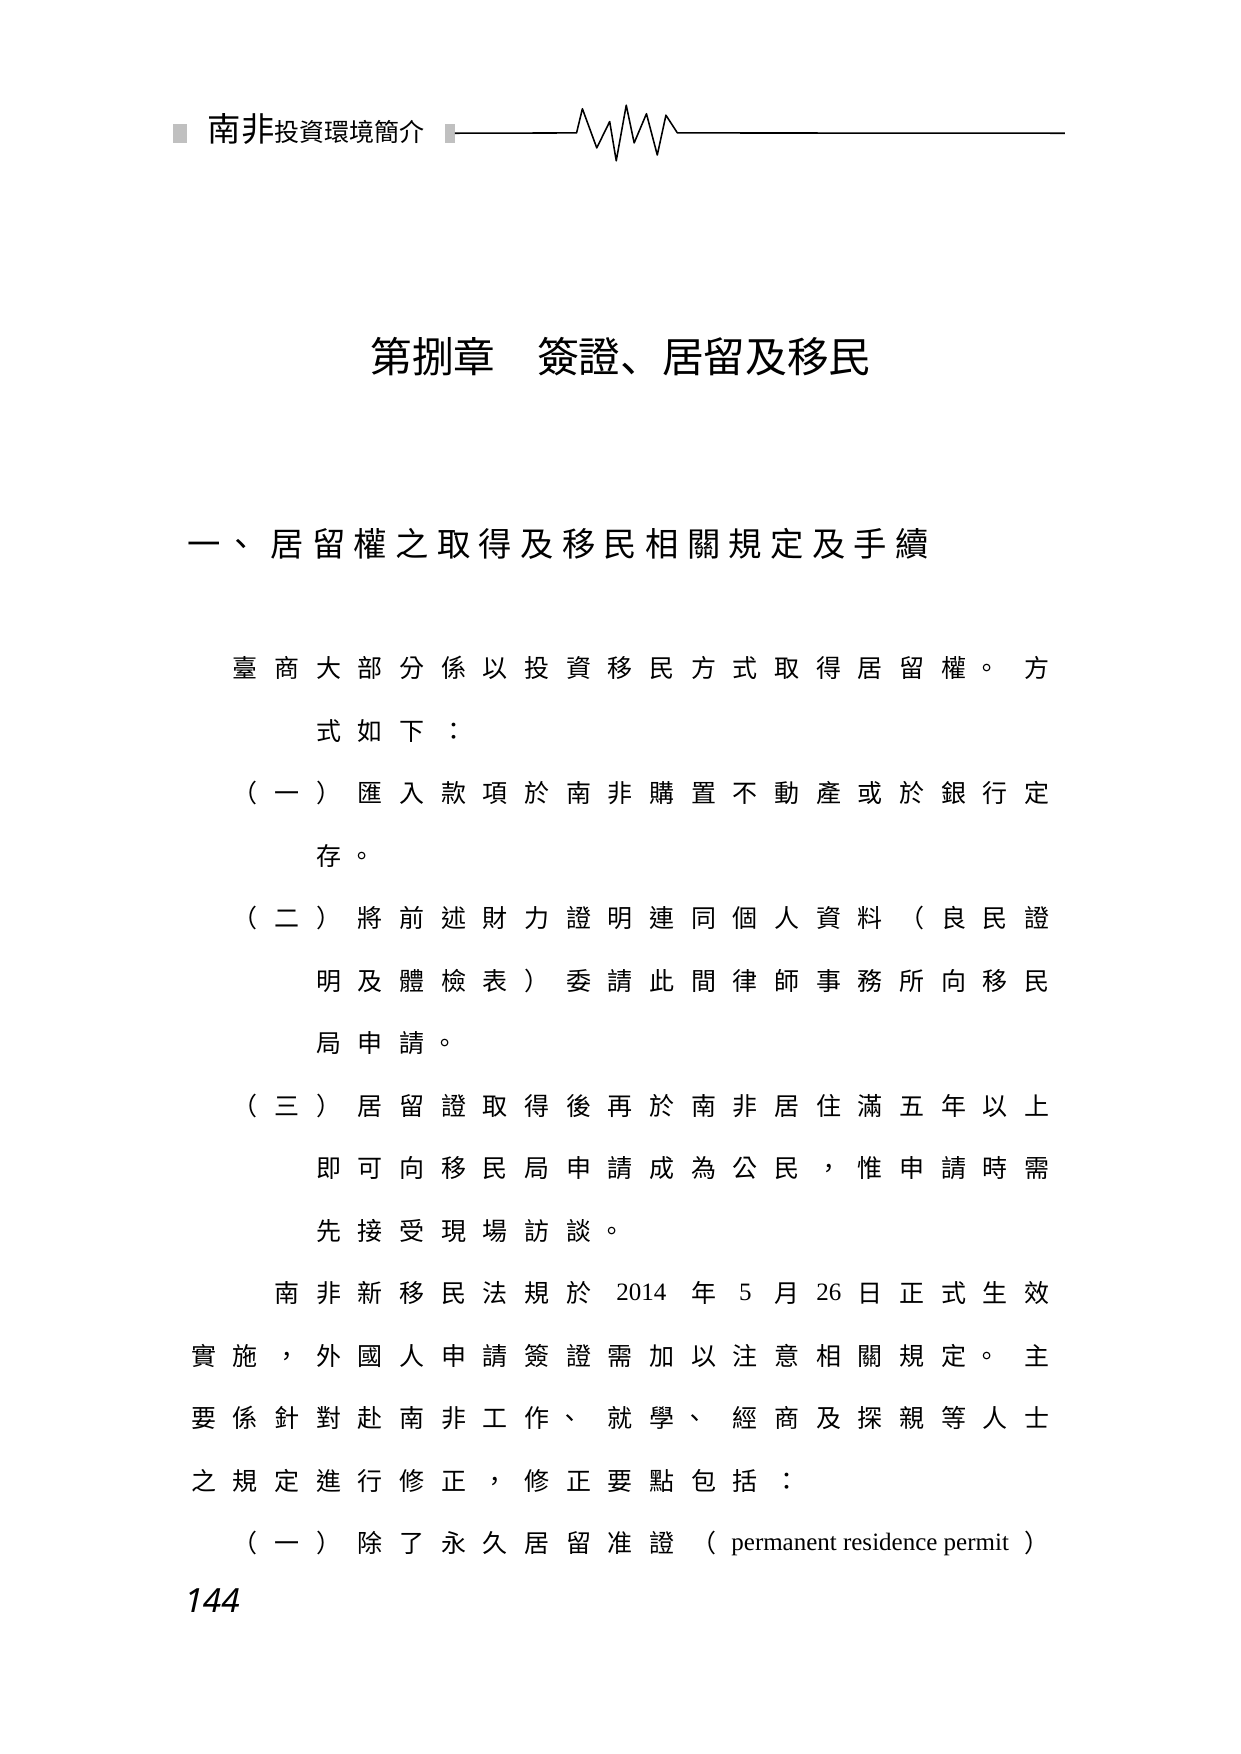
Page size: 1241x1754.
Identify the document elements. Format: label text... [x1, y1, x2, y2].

text （一）除了永久居留准證（permanent residence permit） [207, 1500, 1058, 1563]
text 一、居留權之取得及移民相關規定及手續 [183, 500, 1058, 563]
text 第捌章 簽證、居留及移民 [183, 313, 1058, 375]
text 南非新移民法規於2014年5月26日正式生效實施，外國人申請簽證需加以注意相關規定。主要係針對赴南非工作、就學、經商及探親等人士之規定進行修正，修正要點包括： [183, 1250, 1058, 1500]
text （一）匯入款項於南非購置不動產或於銀行定存。 [207, 750, 1058, 875]
text （二）將前述財力證明連同個人資料（良民證明及體檢表）委請此間律師事務所向移民局申請。 [207, 875, 1058, 1063]
text 臺商大部分係以投資移民方式取得居留權。方式如下： [207, 625, 1058, 750]
text （三）居留證取得後再於南非居住滿五年以上即可向移民局申請成為公民，惟申請時需先接受現場訪談。 [207, 1063, 1058, 1250]
